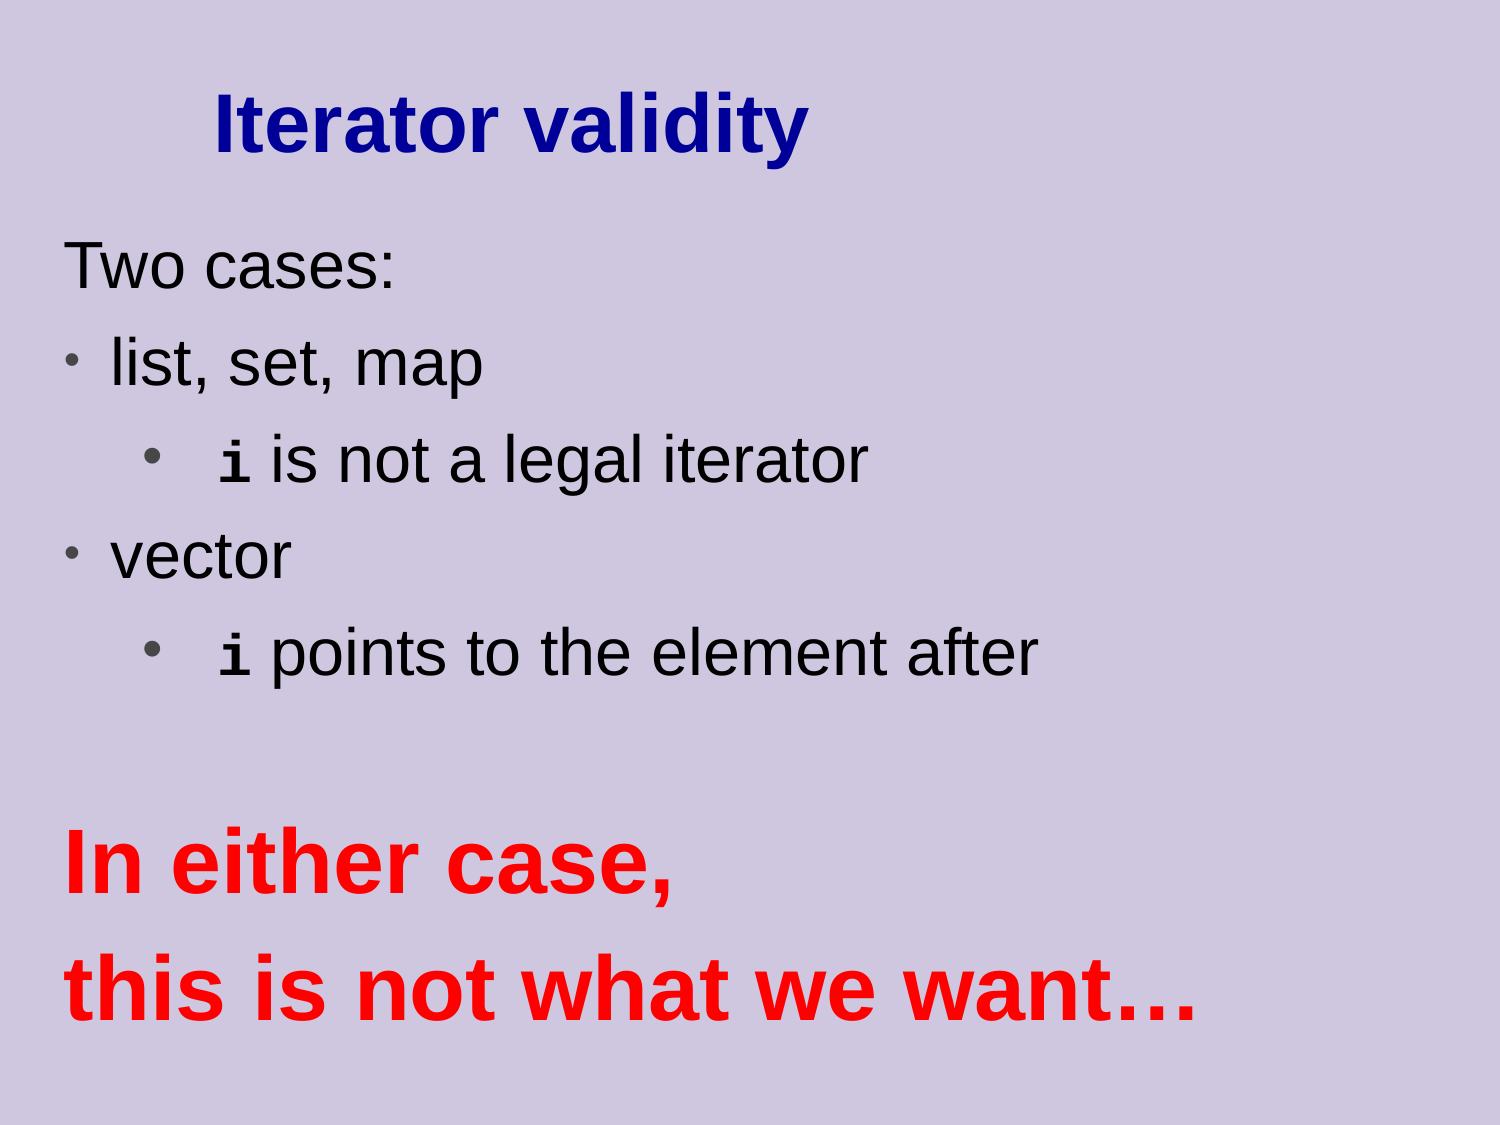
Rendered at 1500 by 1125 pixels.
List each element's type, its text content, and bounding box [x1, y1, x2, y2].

list Two cases: list, set, map i is not a legal iterator vector i points to the element after In either case, this is not what we want… [49, 215, 1232, 1046]
title Iterator validity [198, 17, 1468, 220]
